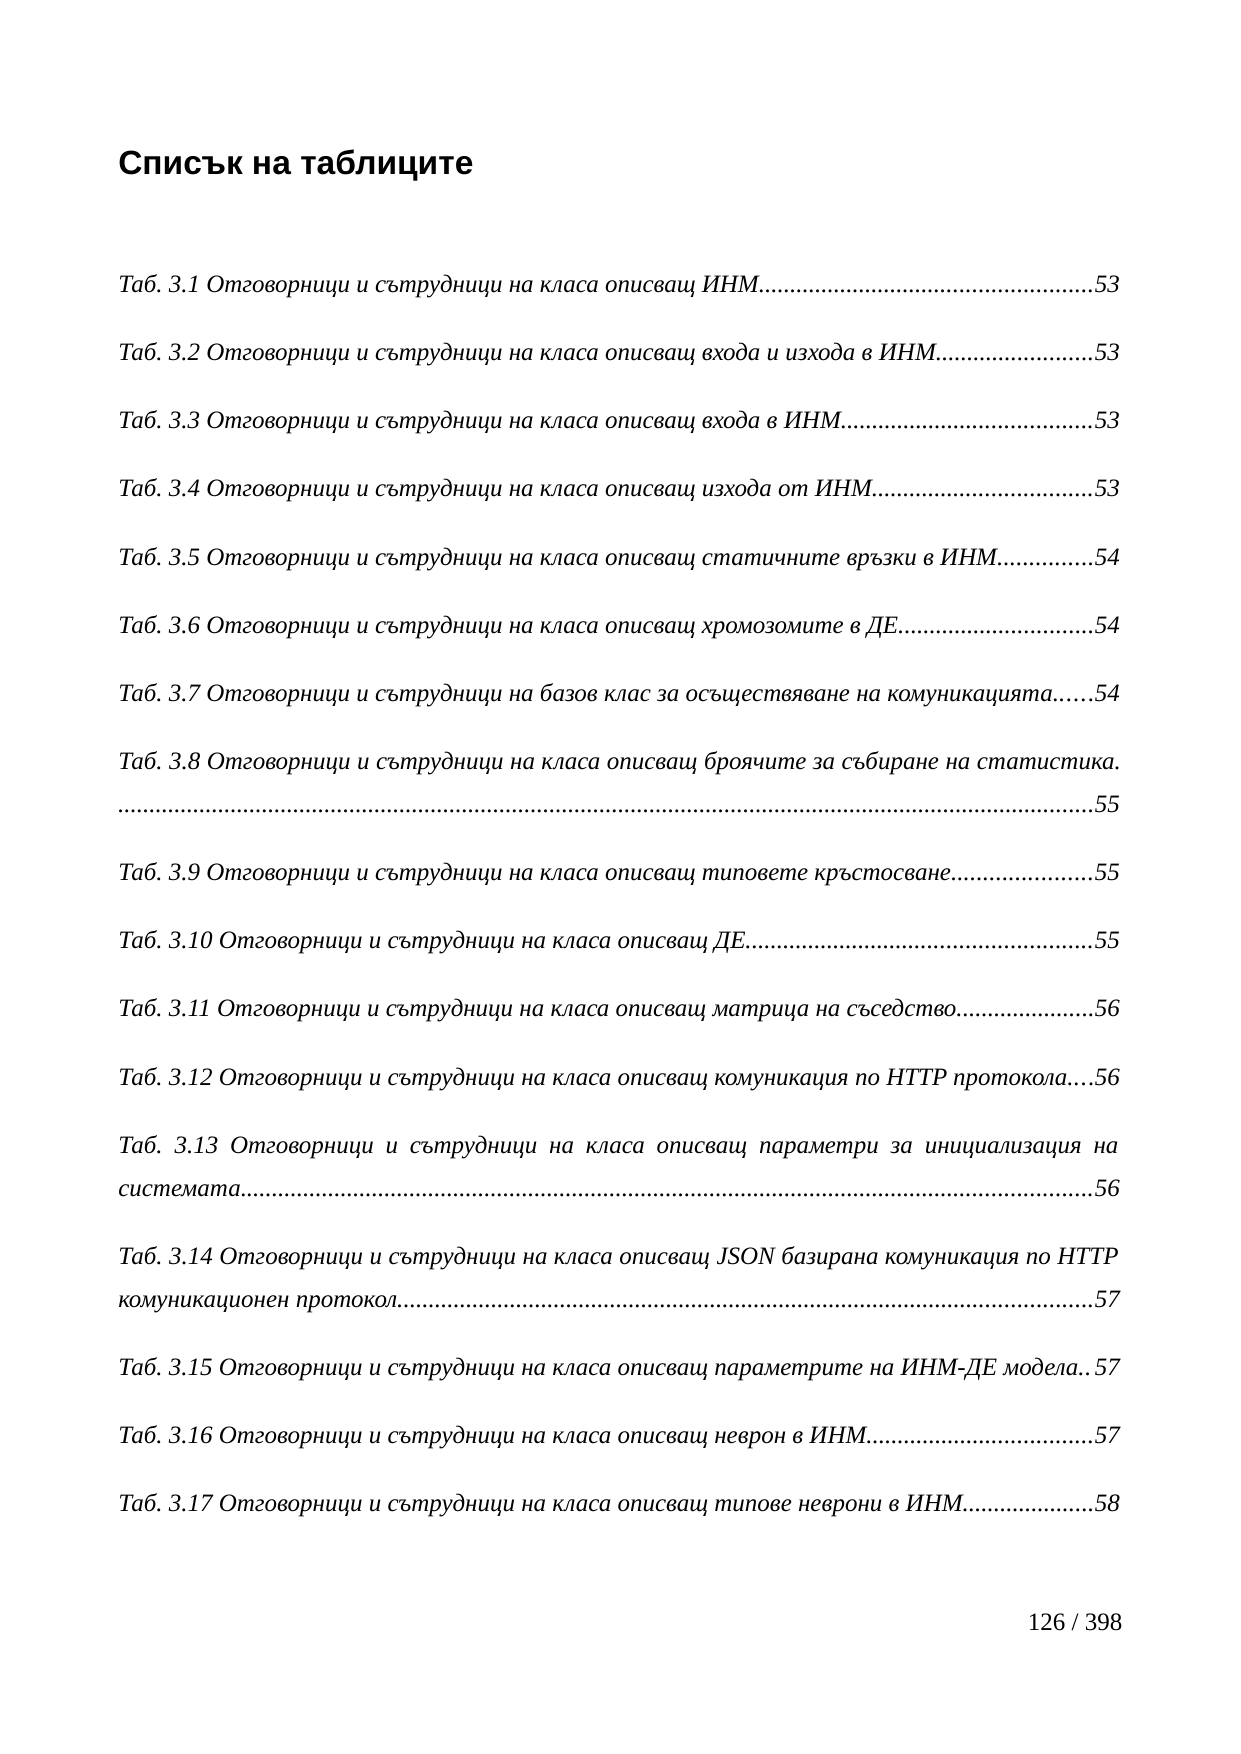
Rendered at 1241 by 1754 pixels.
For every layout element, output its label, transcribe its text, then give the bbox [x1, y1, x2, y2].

text Таб. 3.10 Отговорници и сътрудници на класа описващ ДЕ. 55 [118, 925, 1122, 954]
text Таб. 3.12 Отговорници и сътрудници на класа описващ комуникация по HTTP протокола. 56 [118, 1062, 1122, 1090]
text Таб. 3.17 Отговорници и сътрудници на класа описващ типове неврони в ИНМ. 58 [118, 1488, 1122, 1517]
text Таб. 3.5 Отговорници и сътрудници на класа описващ статичните връзки в ИНМ. 54 [118, 542, 1122, 570]
text Таб. 3.9 Отговорници и сътрудници на класа описващ типовете кръстосване. 55 [118, 857, 1122, 886]
text Таб. 3.8 Отговорници и сътрудници на класа описващ броячите за събиране на статистика. 55 [118, 746, 1122, 818]
text Таб. 3.4 Отговорници и сътрудници на класа описващ изхода от ИНМ. 53 [118, 473, 1122, 502]
text Таб. 3.2 Отговорници и сътрудници на класа описващ входа и изхода в ИНМ. 53 [118, 337, 1122, 366]
text Таб. 3.15 Отговорници и сътрудници на класа описващ параметрите на ИНМ-ДЕ модела. 57 [118, 1352, 1122, 1381]
text Таб. 3.16 Отговорници и сътрудници на класа описващ неврон в ИНМ. 57 [118, 1420, 1122, 1449]
text Таб. 3.11 Отговорници и сътрудници на класа описващ матрица на съседство. 56 [118, 993, 1122, 1022]
subtitle Списък на таблиците [118, 143, 1122, 182]
text Таб. 3.3 Отговорници и сътрудници на класа описващ входа в ИНМ. 53 [118, 405, 1122, 434]
text Таб. 3.14 Отговорници и сътрудници на класа описващ JSON базирана комуникация по HTTP комуникационен протокол. 57 [118, 1241, 1122, 1313]
text Таб. 3.1 Отговорници и сътрудници на класа описващ ИНМ. 53 [118, 269, 1122, 298]
text Таб. 3.7 Отговорници и сътрудници на базов клас за осъществяване на комуникацията. 54 [118, 678, 1122, 707]
text Таб. 3.6 Отговорници и сътрудници на класа описващ хромозомите в ДЕ. 54 [118, 610, 1122, 638]
text Таб. 3.13 Отговорници и сътрудници на класа описващ параметри за инициализация на системата. 56 [118, 1130, 1122, 1202]
